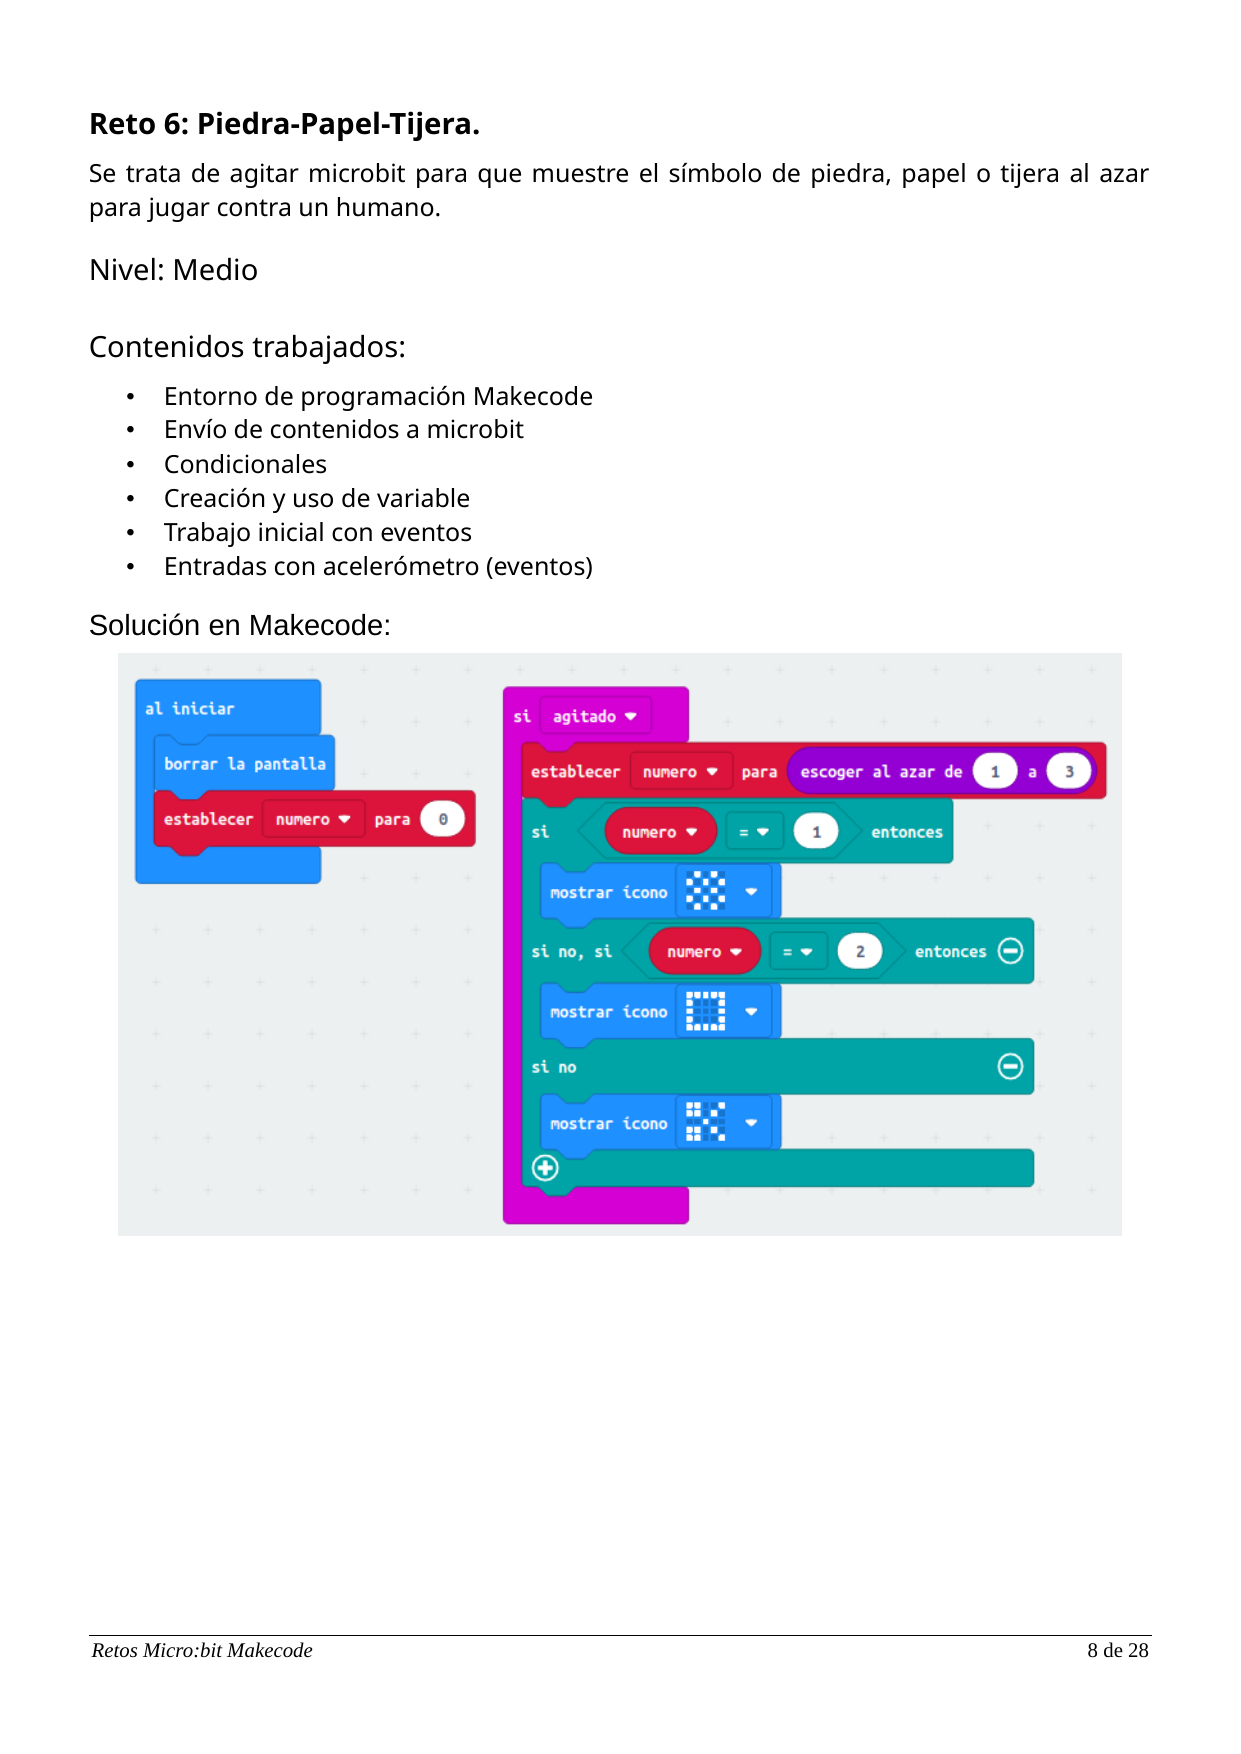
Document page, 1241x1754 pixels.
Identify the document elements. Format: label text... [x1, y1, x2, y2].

picture [118, 653, 1123, 1236]
list Trabajo inicial con eventos [126, 514, 1152, 548]
list Entorno de programación Makecode [126, 378, 1152, 412]
subtitle Nivel: Medio [88, 249, 1152, 288]
text Se trata de agitar microbit para que muestre el símbolo de piedra, papel o tijera al azar para jugar contra un humano. [88, 156, 1152, 224]
subtitle Contenidos trabajados: [88, 326, 1152, 366]
list Entradas con acelerómetro (eventos) [126, 548, 1152, 582]
list Envío de contenidos a microbit [126, 412, 1152, 446]
subtitle Solución en Makecode: [88, 607, 1152, 641]
list Condicionales [126, 446, 1152, 480]
list Creación y uso de variable [126, 480, 1152, 514]
subtitle Reto 6: Piedra-Papel-Tijera. [88, 103, 1152, 143]
